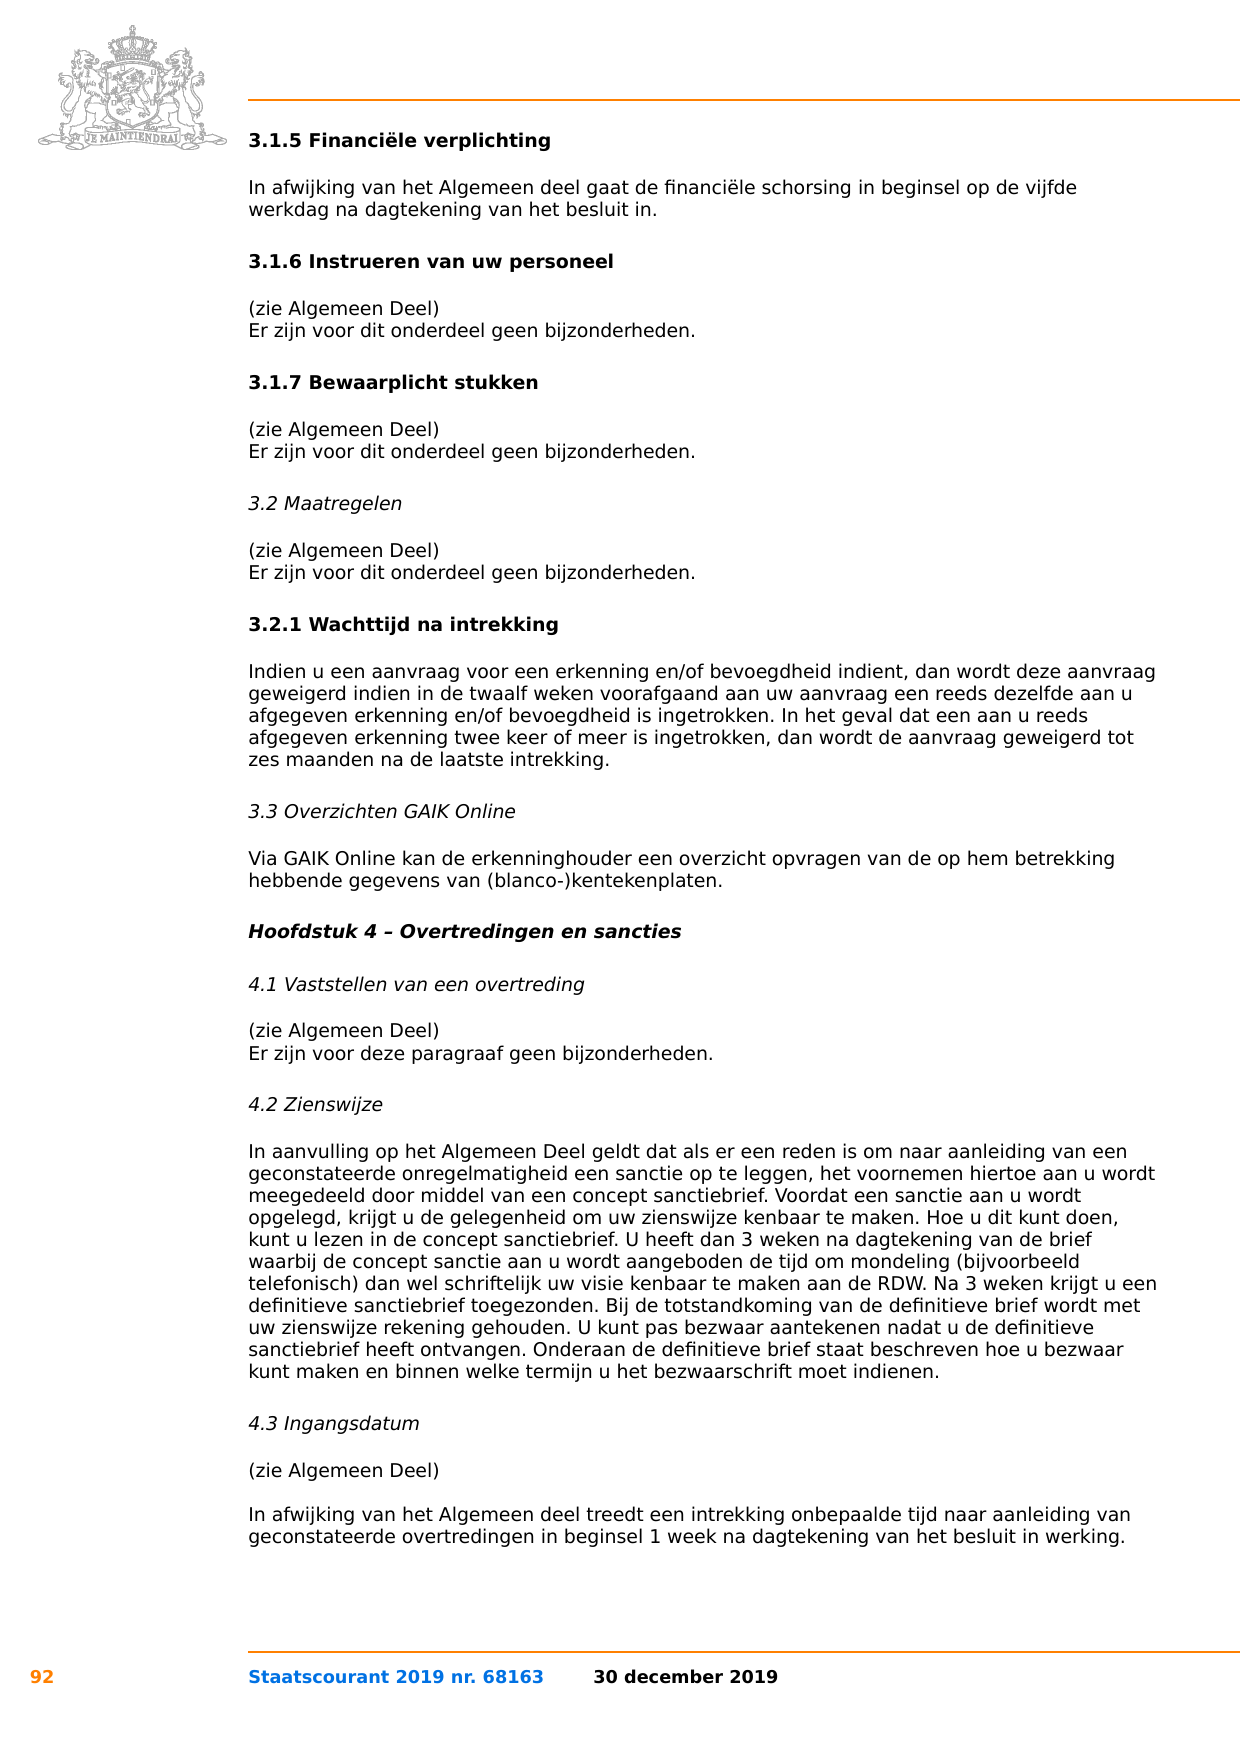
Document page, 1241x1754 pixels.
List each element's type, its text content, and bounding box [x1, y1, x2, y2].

text Er zijn voor deze paragraaf geen bijzonderheden. [248, 1042, 1163, 1064]
subtitle 4.2 Zienswijze [248, 1094, 1163, 1116]
text Indien u een aanvraag voor een erkenning en/of bevoegdheid indient, dan wordt deze aanvraag geweigerd indien in de twaalf weken voorafgaand aan uw aanvraag een reeds dezelfde aan u afgegeven erkenning en/of bevoegdheid is ingetrokken. In het geval dat een aan u reeds afgegeven erkenning twee keer of meer is ingetrokken, dan wordt de aanvraag geweigerd tot zes maanden na de laatste intrekking. [248, 661, 1163, 771]
subtitle 3.1.6 Instrueren van uw personeel [248, 251, 1163, 273]
text (zie Algemeen Deel) [248, 1020, 1163, 1042]
text Er zijn voor dit onderdeel geen bijzonderheden. [248, 320, 1163, 342]
text Via GAIK Online kan de erkenninghouder een overzicht opvragen van de op hem betrekking hebbende gegevens van (blanco-)kentekenplaten. [248, 847, 1163, 891]
subtitle Hoofdstuk 4 – Overtredingen en sancties [248, 921, 1163, 943]
text Er zijn voor dit onderdeel geen bijzonderheden. [248, 441, 1163, 463]
subtitle 4.1 Vaststellen van een overtreding [248, 973, 1163, 995]
subtitle 3.2.1 Wachttijd na intrekking [248, 614, 1163, 636]
subtitle 3.3 Overzichten GAIK Online [248, 801, 1163, 822]
text (zie Algemeen Deel) [248, 1460, 1163, 1482]
picture [38, 25, 227, 150]
subtitle 4.3 Ingangsdatum [248, 1413, 1163, 1435]
subtitle 3.1.5 Financiële verplichting [248, 130, 1163, 152]
text (zie Algemeen Deel) [248, 298, 1163, 320]
text In afwijking van het Algemeen deel gaat de financiële schorsing in beginsel op de vijfde werkdag na dagtekening van het besluit in. [248, 177, 1163, 221]
text (zie Algemeen Deel) [248, 419, 1163, 441]
text In afwijking van het Algemeen deel treedt een intrekking onbepaalde tijd naar aanleiding van geconstateerde overtredingen in beginsel 1 week na dagtekening van het besluit in werking. [248, 1504, 1163, 1548]
subtitle 3.1.7 Bewaarplicht stukken [248, 372, 1163, 394]
text Er zijn voor dit onderdeel geen bijzonderheden. [248, 562, 1163, 584]
text (zie Algemeen Deel) [248, 540, 1163, 562]
subtitle 3.2 Maatregelen [248, 493, 1163, 515]
text In aanvulling op het Algemeen Deel geldt dat als er een reden is om naar aanleiding van een geconstateerde onregelmatigheid een sanctie op te leggen, het voornemen hiertoe aan u wordt meegedeeld door middel van een concept sanctiebrief. Voordat een sanctie aan u wordt opgelegd, krijgt u de gelegenheid om uw zienswijze kenbaar te maken. Hoe u dit kunt doen, kunt u lezen in de concept sanctiebrief. U heeft dan 3 weken na dagtekening van de brief waarbij de concept sanctie aan u wordt aangeboden de tijd om mondeling (bijvoorbeeld telefonisch) dan wel schriftelijk uw visie kenbaar te maken aan de RDW. Na 3 weken krijgt u een definitieve sanctiebrief toegezonden. Bij de totstandkoming van de definitieve brief wordt met uw zienswijze rekening gehouden. U kunt pas bezwaar aantekenen nadat u de definitieve sanctiebrief heeft ontvangen. Onderaan de definitieve brief staat beschreven hoe u bezwaar kunt maken en binnen welke termijn u het bezwaarschrift moet indienen. [248, 1141, 1163, 1383]
